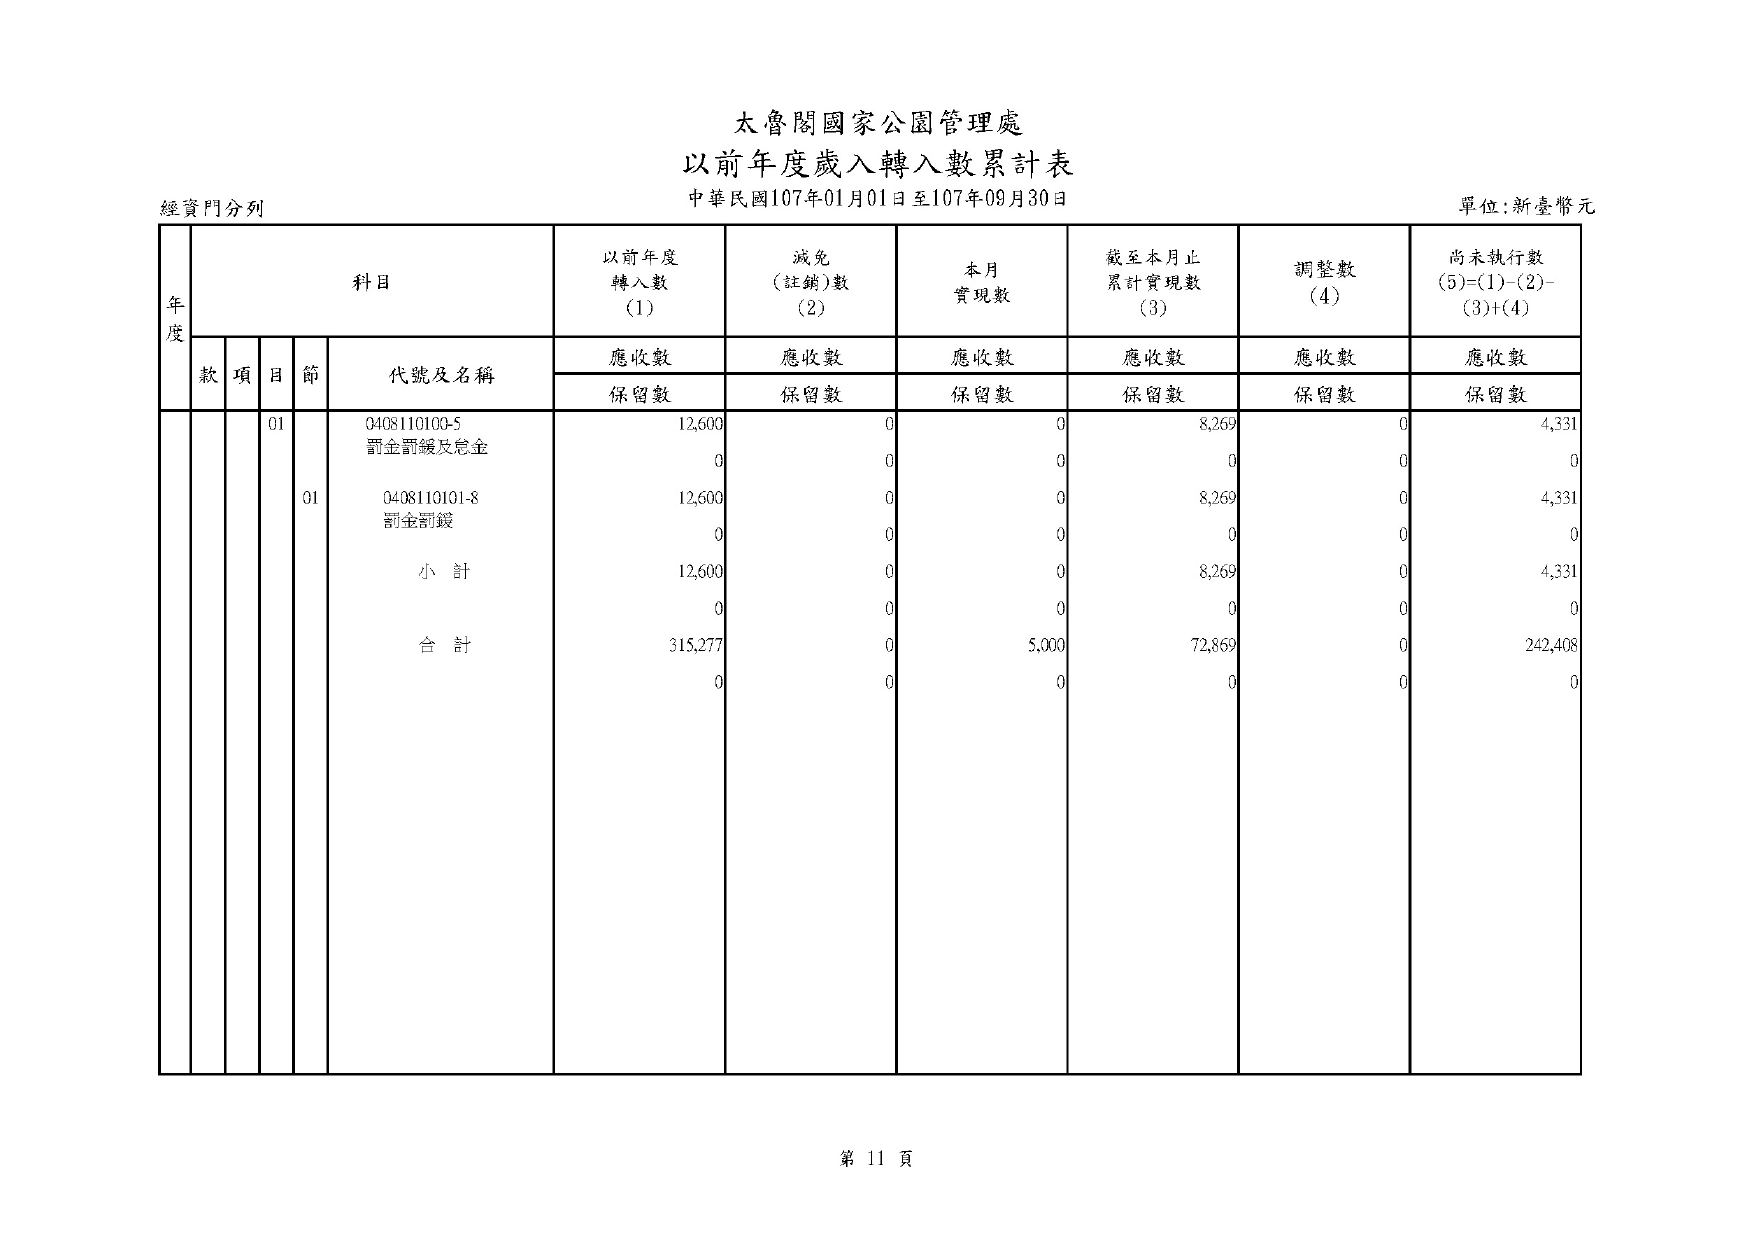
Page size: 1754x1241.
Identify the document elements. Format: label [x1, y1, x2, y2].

picture [59, 59, 1695, 1216]
